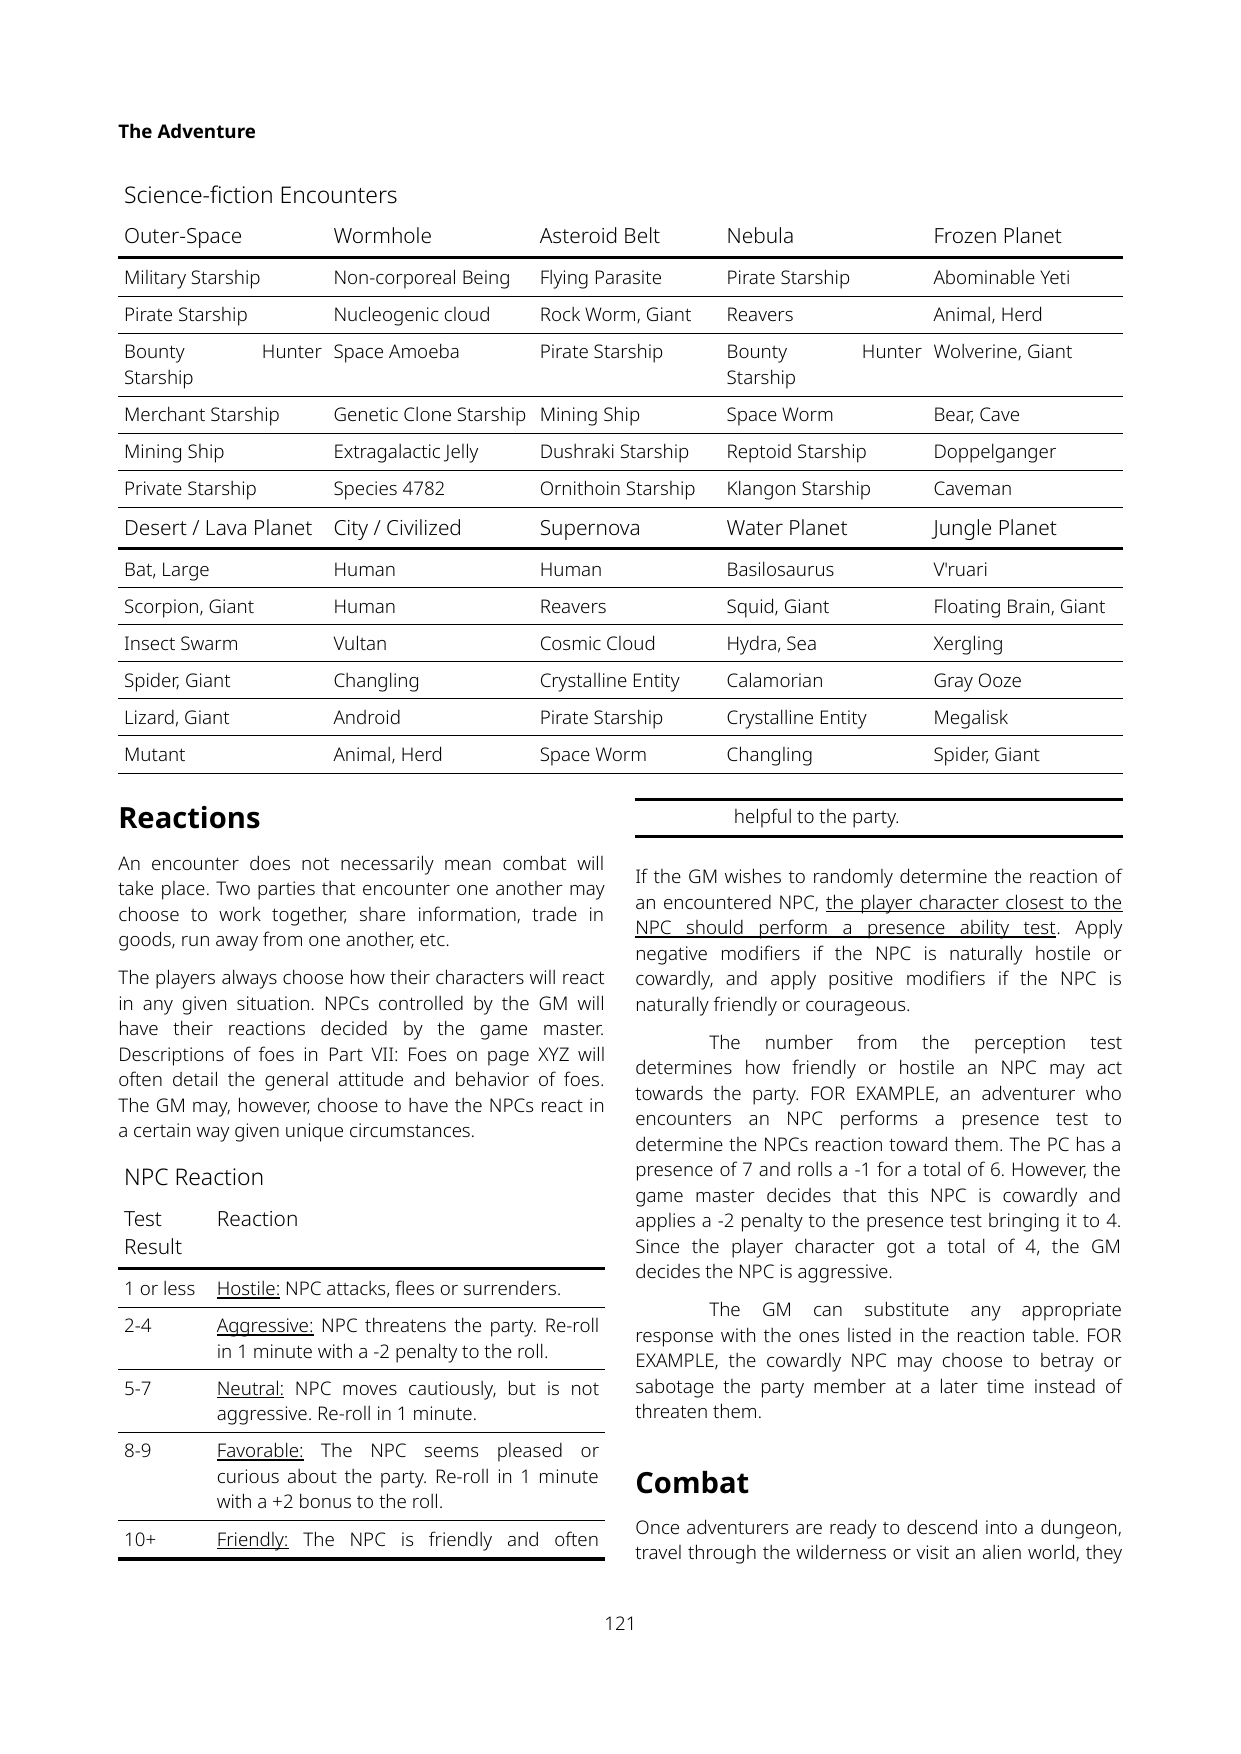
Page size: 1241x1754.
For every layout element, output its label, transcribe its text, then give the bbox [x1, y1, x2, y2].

table_cell Test Result [118, 1198, 211, 1267]
table_cell Doppelganger [928, 434, 1123, 470]
table_cell Spider, Giant [928, 736, 1123, 772]
table_header Science-fiction Encounters [118, 173, 1123, 216]
subtitle Reactions [118, 798, 605, 837]
table_cell Frozen Planet [928, 216, 1123, 256]
table_cell Mining Ship [534, 397, 721, 433]
table_cell Klangon Starship [721, 471, 927, 507]
table_cell 8-9 [118, 1433, 211, 1520]
table_cell V'ruari [928, 550, 1123, 587]
text If the GM wishes to randomly determine the reaction of an encountered NPC, the player character closest to the NPC should perform a presence ability test. Apply negative modifiers if the NPC is naturally hostile or cowardly, and apply positive modifiers if the NPC is naturally friendly or courageous. [635, 838, 1122, 1017]
table_cell Aggressive: NPC threatens the party. Re-roll in 1 minute with a -2 penalty to the roll. [211, 1308, 605, 1369]
table_cell Neutral: NPC moves cautiously, but is not aggressive. Re-roll in 1 minute. [211, 1370, 605, 1432]
table_cell Genetic Clone Starship [328, 397, 534, 433]
text An encounter does not necessarily mean combat will take place. Two parties that encounter one another may choose to work together, share information, trade in goods, run away from one another, etc. [118, 850, 605, 952]
table_cell Rock Worm, Giant [534, 297, 721, 333]
table_cell Basilosaurus [721, 550, 927, 587]
table_cell Mining Ship [118, 434, 327, 470]
table_cell Abominable Yeti [928, 259, 1123, 296]
table_cell Species 4782 [328, 471, 534, 507]
table_cell Reaction [211, 1198, 605, 1267]
table_cell Private Starship [118, 471, 327, 507]
table_cell Flying Parasite [534, 259, 721, 296]
table_cell Reavers [534, 588, 721, 624]
table_cell Merchant Starship [118, 397, 327, 433]
table_cell Reavers [721, 297, 927, 333]
table_cell Crystalline Entity [534, 662, 721, 698]
table_header NPC Reaction [118, 1156, 605, 1198]
table_cell Gray Ooze [928, 662, 1123, 698]
text Once adventurers are ready to descend into a dungeon, travel through the wilderness or visit an alien world, they [635, 1514, 1122, 1565]
table_cell Hostile: NPC attacks, flees or surrenders. [211, 1270, 605, 1307]
subtitle Combat [635, 1462, 1122, 1502]
table_cell Bounty Hunter Starship [118, 334, 327, 396]
table_cell Spider, Giant [118, 662, 327, 698]
table_cell Bounty Hunter Starship [721, 334, 927, 396]
table_cell Reptoid Starship [721, 434, 927, 470]
text The number from the perception test determines how friendly or hostile an NPC may act towards the party. FOR EXAMPLE, an adventurer who encounters an NPC performs a presence test to determine the NPCs reaction toward them. The PC has a presence of 7 and rolls a -1 for a total of 6. However, the game master decides that this NPC is cowardly and applies a -2 penalty to the presence test bringing it to 4. Since the player character got a total of 4, the GM decides the NPC is aggressive. [635, 1029, 1122, 1284]
table_cell City / Civilized [328, 508, 534, 547]
table_cell Animal, Herd [928, 297, 1123, 333]
table_cell Space Amoeba [328, 334, 534, 396]
table_cell Extragalactic Jelly [328, 434, 534, 470]
table_cell Android [328, 699, 534, 735]
text The players always choose how their characters will react in any given situation. NPCs controlled by the GM will have their reactions decided by the game master. Descriptions of foes in Part VII: Foes on page XYZ will often detail the general attitude and behavior of foes. The GM may, however, choose to have the NPCs react in a certain way given unique circumstances. [118, 964, 605, 1143]
table_cell Scorpion, Giant [118, 588, 327, 624]
table_cell Hydra, Sea [721, 625, 927, 661]
table_cell Pirate Starship [534, 334, 721, 396]
table_cell 10+ [118, 1521, 211, 1557]
table_cell Wormhole [328, 216, 534, 256]
table_cell Bear, Cave [928, 397, 1123, 433]
table_cell Xergling [928, 625, 1123, 661]
table_cell Crystalline Entity [721, 699, 927, 735]
table_cell Nebula [721, 216, 927, 256]
table_cell Asteroid Belt [534, 216, 721, 256]
table_cell Space Worm [721, 397, 927, 433]
table_cell Pirate Starship [118, 297, 327, 333]
table_cell Water Planet [721, 508, 927, 547]
table_cell Nucleogenic cloud [328, 297, 534, 333]
table_cell helpful to the party. [728, 801, 1122, 835]
table_cell Desert / Lava Planet [118, 508, 327, 547]
table_cell [635, 801, 728, 835]
table_cell 5-7 [118, 1370, 211, 1432]
table_cell Caveman [928, 471, 1123, 507]
table_cell Human [328, 550, 534, 587]
table_cell Vultan [328, 625, 534, 661]
table_cell Mutant [118, 736, 327, 772]
table_cell 1 or less [118, 1270, 211, 1307]
table_cell Floating Brain, Giant [928, 588, 1123, 624]
table_cell Calamorian [721, 662, 927, 698]
table_cell Insect Swarm [118, 625, 327, 661]
table_cell Changling [328, 662, 534, 698]
table_cell Dushraki Starship [534, 434, 721, 470]
table_cell Space Worm [534, 736, 721, 772]
table_cell Outer-Space [118, 216, 327, 256]
table_cell Megalisk [928, 699, 1123, 735]
table_cell Lizard, Giant [118, 699, 327, 735]
table_cell Pirate Starship [534, 699, 721, 735]
table_cell Friendly: The NPC is friendly and often [211, 1521, 605, 1557]
table_cell Changling [721, 736, 927, 772]
table_cell Pirate Starship [721, 259, 927, 296]
table_cell 2-4 [118, 1308, 211, 1369]
table_cell Bat, Large [118, 550, 327, 587]
table_cell Cosmic Cloud [534, 625, 721, 661]
table_cell Jungle Planet [928, 508, 1123, 547]
table_cell Squid, Giant [721, 588, 927, 624]
table_cell Non-corporeal Being [328, 259, 534, 296]
table_cell Supernova [534, 508, 721, 547]
text The GM can substitute any appropriate response with the ones listed in the reaction table. FOR EXAMPLE, the cowardly NPC may choose to betray or sabotage the party member at a later time instead of threaten them. [635, 1297, 1122, 1424]
table_cell Favorable: The NPC seems pleased or curious about the party. Re-roll in 1 minute with a +2 bonus to the roll. [211, 1433, 605, 1520]
table_cell Ornithoin Starship [534, 471, 721, 507]
table_cell Human [534, 550, 721, 587]
table_cell Military Starship [118, 259, 327, 296]
table_cell Human [328, 588, 534, 624]
table_cell Animal, Herd [328, 736, 534, 772]
table_cell Wolverine, Giant [928, 334, 1123, 396]
